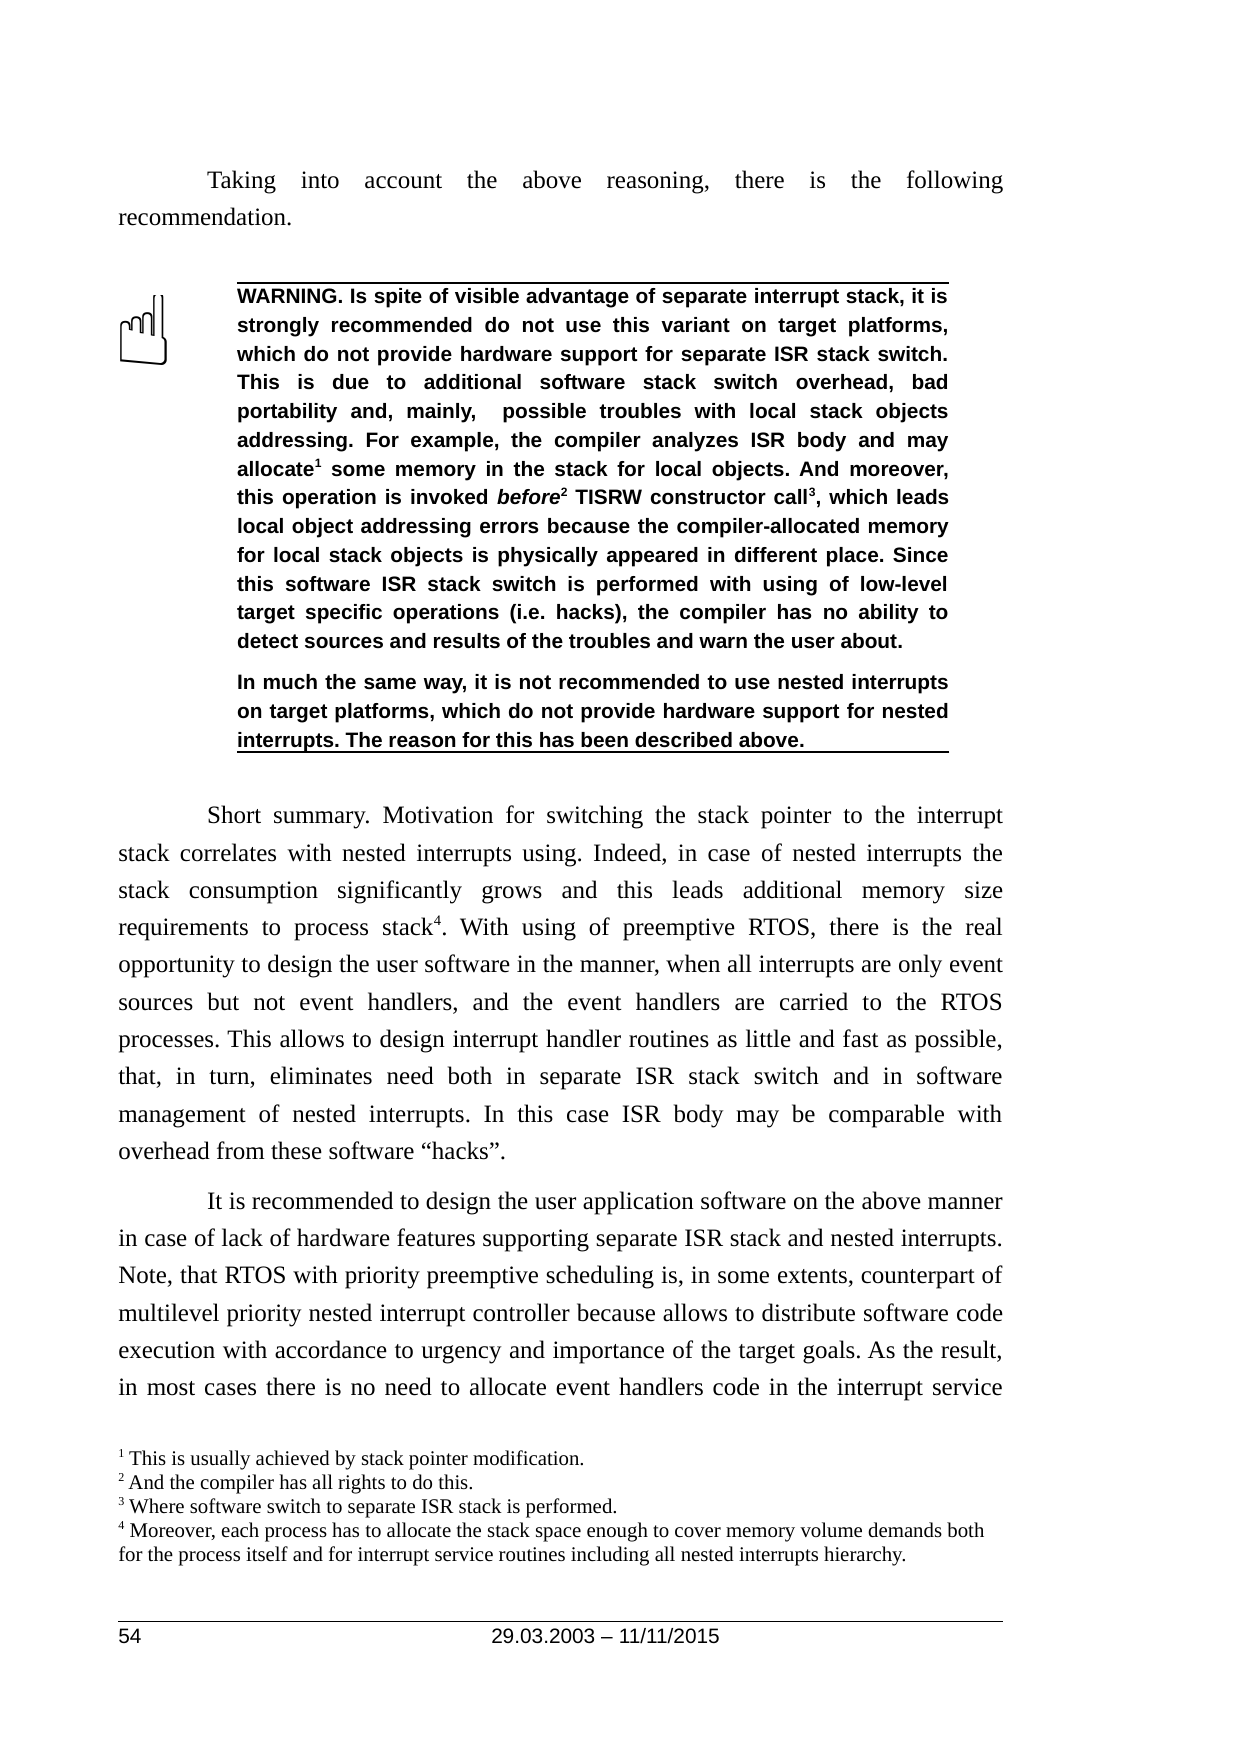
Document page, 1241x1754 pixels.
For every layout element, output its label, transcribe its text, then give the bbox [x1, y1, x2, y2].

text Taking into account the above reasoning, there is the following recommendation. [118, 165, 1004, 231]
text Moreover, each process has to allocate the stack space enough to cover memory volume demands both for the process itself and for interrupt service routines including all nested interrupts hierarchy. [118, 1518, 1004, 1566]
text WARNING. Is spite of visible advantage of separate interrupt stack, it is strongly recommended do not use this variant on target platforms, which do not provide hardware support for separate ISR stack switch. This is due to additional software stack switch overhead, bad portability and, mainly, possible troubles with local stack objects addressing. For example, the compiler analyzes ISR body and may allocate some memory in the stack for local objects. And moreover, this operation is invoked before TISRW constructor call, which leads local object addressing errors because the compiler-allocated memory for local stack objects is physically appeared in different place. Since this software ISR stack switch is performed with using of low-level target specific operations (i.e. hacks), the compiler has no ability to detect sources and results of the troubles and warn the user about. [237, 284, 949, 653]
text It is recommended to design the user application software on the above manner in case of lack of hardware features supporting separate ISR stack and nested interrupts. Note, that RTOS with priority preemptive scheduling is, in some extents, counterpart of multilevel priority nested interrupt controller because allows to distribute software code execution with accordance to urgency and importance of the target goals. As the result, in most cases there is no need to allocate event handlers code in the interrupt service [118, 1186, 1004, 1401]
text This is usually achieved by stack pointer modification. [118, 1446, 1004, 1470]
text Where software switch to separate ISR stack is performed. [118, 1494, 1004, 1518]
text  [114, 296, 206, 382]
text In much the same way, it is not recommended to use nested interrupts on target platforms, which do not provide hardware support for nested interrupts. The reason for this has been described above. [237, 670, 949, 751]
text And the compiler has all rights to do this. [118, 1470, 1004, 1494]
text Short summary. Motivation for switching the stack pointer to the interrupt stack correlates with nested interrupts using. Indeed, in case of nested interrupts the stack consumption significantly grows and this leads additional memory size requirements to process stack. With using of preemptive RTOS, there is the real opportunity to design the user software in the manner, when all interrupts are only event sources but not event handlers, and the event handlers are carried to the RTOS processes. This allows to design interrupt handler routines as little and fast as possible, that, in turn, eliminates need both in separate ISR stack switch and in software management of nested interrupts. In this case ISR body may be comparable with overhead from these software “hacks”. [118, 800, 1004, 1165]
